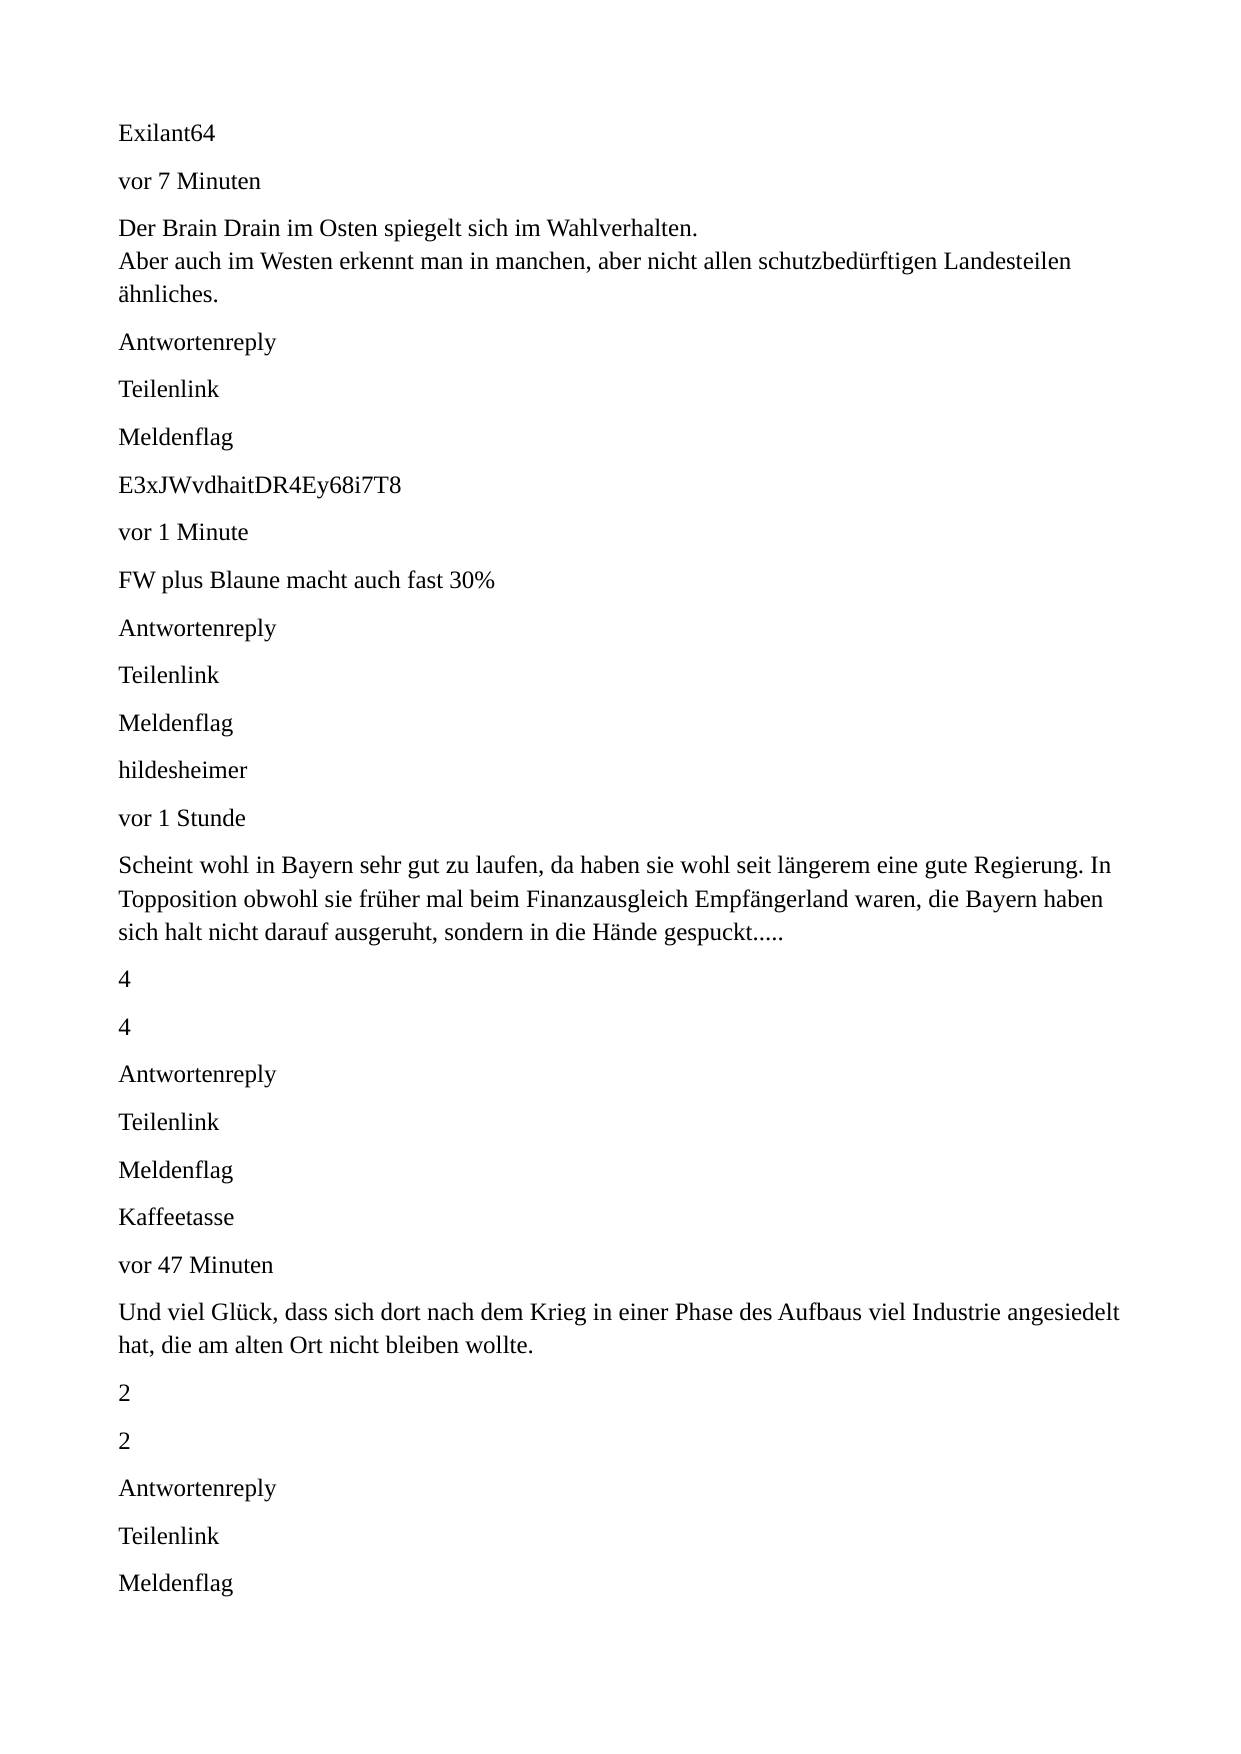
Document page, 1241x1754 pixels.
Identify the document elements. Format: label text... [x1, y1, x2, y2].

text Antwortenreply [118, 1059, 1122, 1088]
text Scheint wohl in Bayern sehr gut zu laufen, da haben sie wohl seit längerem eine gute Regierung. In Topposition obwohl sie früher mal beim Finanzausgleich Empfängerland waren, die Bayern haben sich halt nicht darauf ausgeruht, sondern in die Hände gespuckt..... [118, 851, 1122, 945]
text Teilenlink [118, 1521, 1122, 1550]
text Teilenlink [118, 374, 1122, 403]
text 4 [118, 964, 1122, 993]
text Teilenlink [118, 660, 1122, 689]
text Meldenflag [118, 1568, 1122, 1597]
text Der Brain Drain im Osten spiegelt sich im Wahlverhalten. Aber auch im Westen erkennt man in manchen, aber nicht allen schutzbedürftigen Landesteilen ähnliches. [118, 213, 1122, 308]
text vor 1 Stunde [118, 803, 1122, 832]
text Teilenlink [118, 1107, 1122, 1136]
text Antwortenreply [118, 613, 1122, 641]
text Meldenflag [118, 708, 1122, 737]
text E3xJWvdhaitDR4Ey68i7T8 [118, 470, 1122, 498]
text Kaffeetasse [118, 1202, 1122, 1231]
text vor 1 Minute [118, 517, 1122, 546]
text 2 [118, 1426, 1122, 1454]
text hildesheimer [118, 755, 1122, 784]
text 4 [118, 1012, 1122, 1041]
text Meldenflag [118, 422, 1122, 451]
text Antwortenreply [118, 1473, 1122, 1502]
text 2 [118, 1378, 1122, 1407]
text Meldenflag [118, 1155, 1122, 1183]
text vor 7 Minuten [118, 166, 1122, 194]
text Exilant64 [118, 118, 1122, 147]
text Und viel Glück, dass sich dort nach dem Krieg in einer Phase des Aufbaus viel Industrie angesiedelt hat, die am alten Ort nicht bleiben wollte. [118, 1297, 1122, 1359]
text vor 47 Minuten [118, 1250, 1122, 1279]
text Antwortenreply [118, 327, 1122, 356]
text FW plus Blaune macht auch fast 30% [118, 565, 1122, 594]
